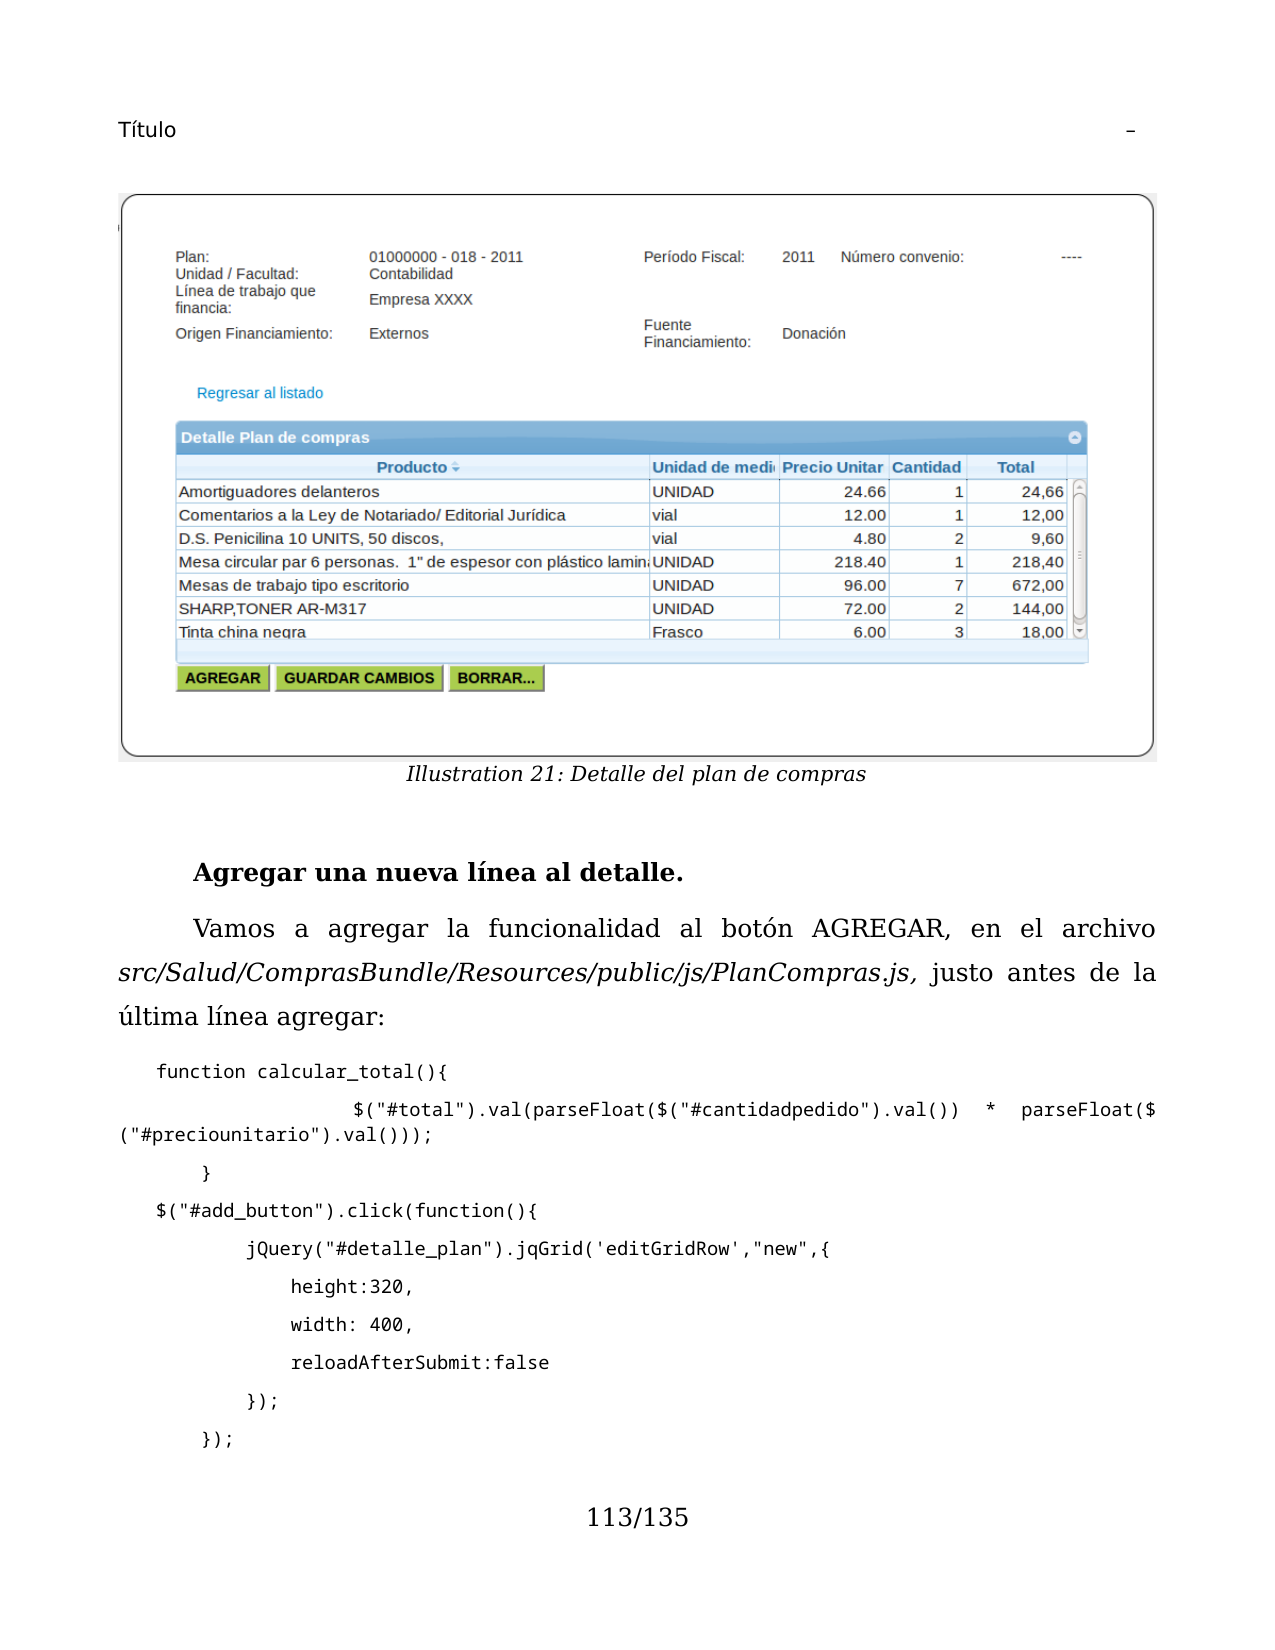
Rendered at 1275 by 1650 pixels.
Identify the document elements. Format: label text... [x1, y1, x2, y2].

text reloadAfterSubmit:false [118, 1349, 1157, 1375]
text $("#add_button").click(function(){ [118, 1197, 1157, 1223]
text Vamos a agregar la funcionalidad al botón AGREGAR, en el archivo src/Salud/ComprasBundle/Resources/public/js/PlanCompras.js, justo antes de la última línea agregar: [118, 914, 1157, 1031]
text }); [118, 1388, 1157, 1413]
picture [118, 193, 1158, 762]
text jQuery("#detalle_plan").jqGrid('editGridRow',"new",{ [118, 1236, 1157, 1261]
text width: 400, [118, 1312, 1157, 1337]
text } [118, 1159, 1157, 1185]
text }); [118, 1426, 1157, 1451]
text Illustration 21: Detalle del plan de compras [118, 762, 1157, 786]
text function calcular_total(){ [118, 1058, 1157, 1083]
text Agregar una nueva línea al detalle. [118, 858, 1157, 887]
text $("#total").val(parseFloat($("#cantidadpedido").val()) * parseFloat($("#preciounitario").val())); [118, 1096, 1157, 1147]
text height:320, [118, 1273, 1157, 1299]
